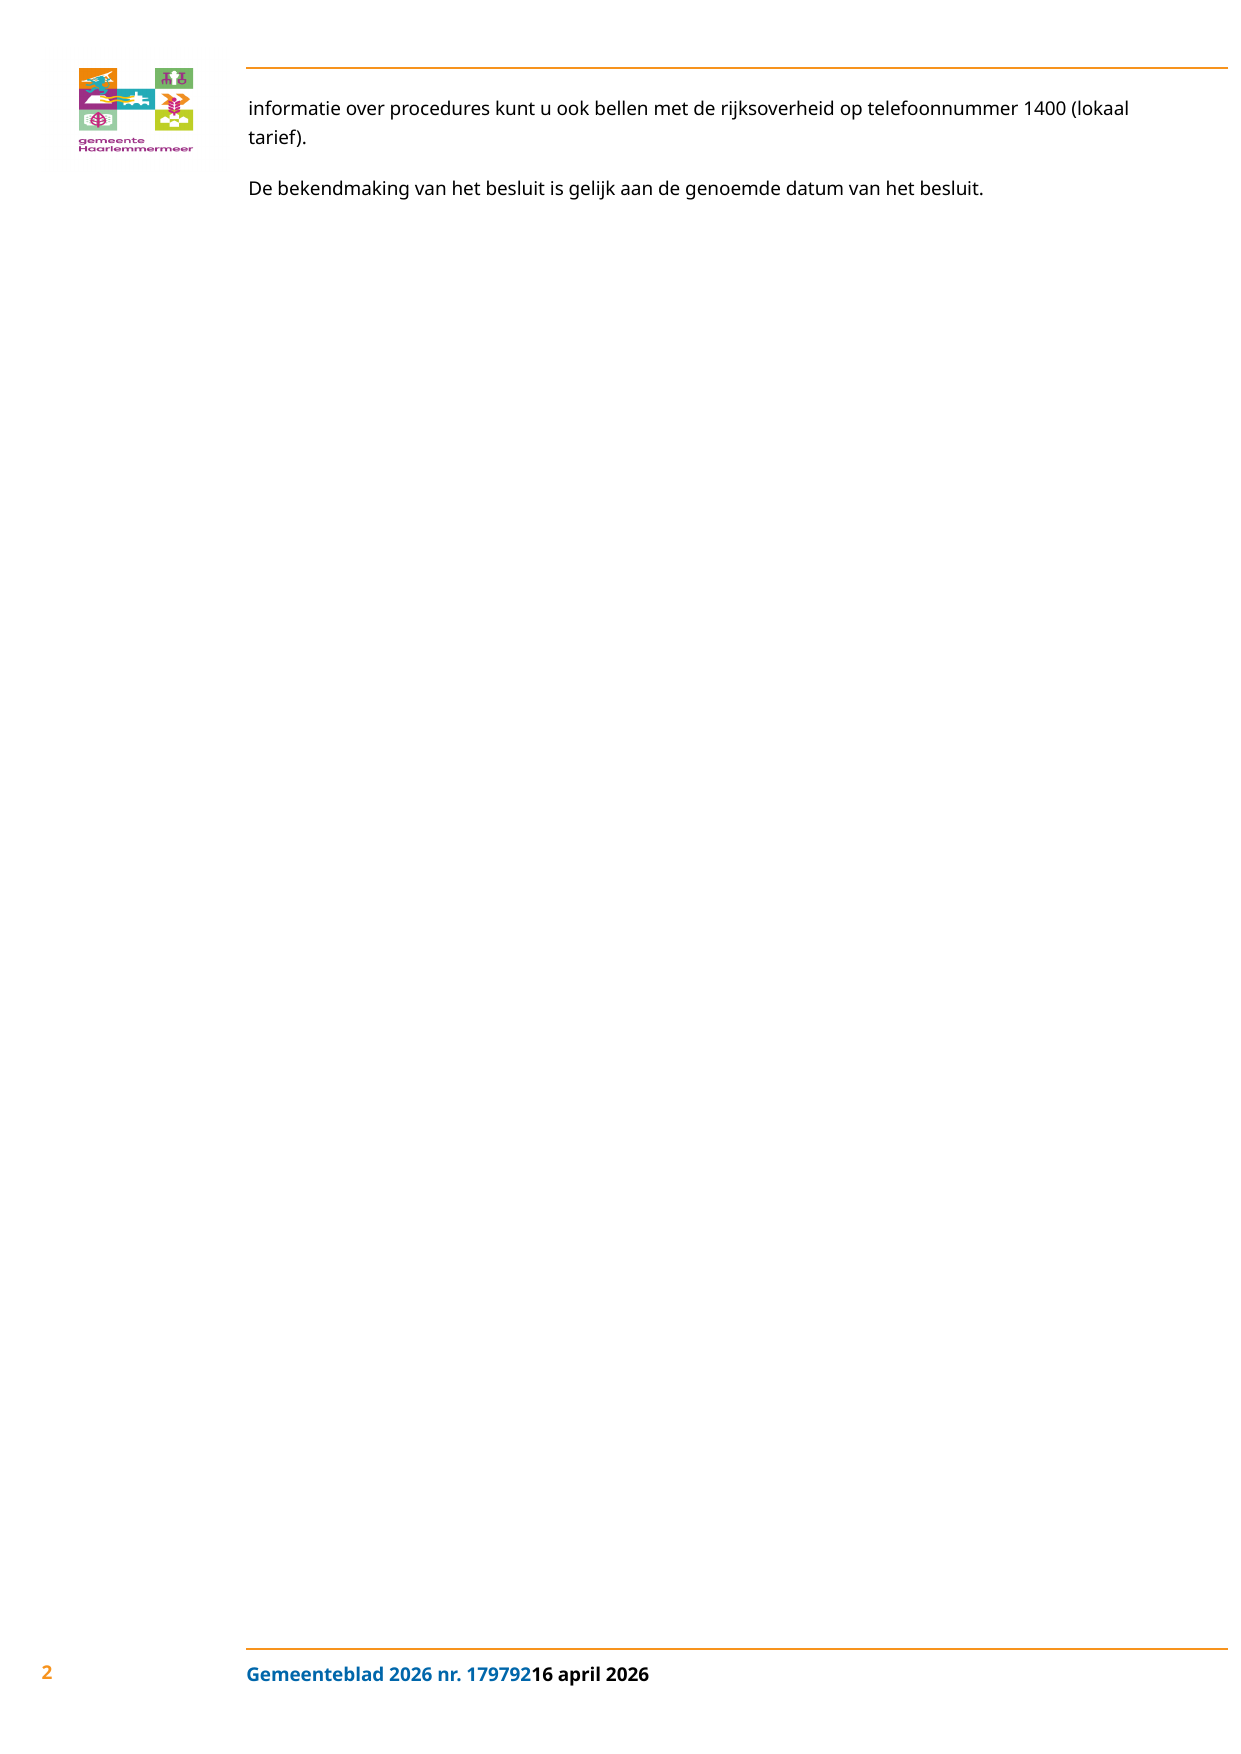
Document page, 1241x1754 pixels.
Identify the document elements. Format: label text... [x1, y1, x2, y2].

picture [41, 47, 231, 172]
text informatie over procedures kunt u ook bellen met de rijksoverheid op telefoonnummer 1400 (lokaal tarief). [248, 95, 1152, 150]
text De bekendmaking van het besluit is gelijk aan de genoemde datum van het besluit. [248, 175, 1152, 201]
